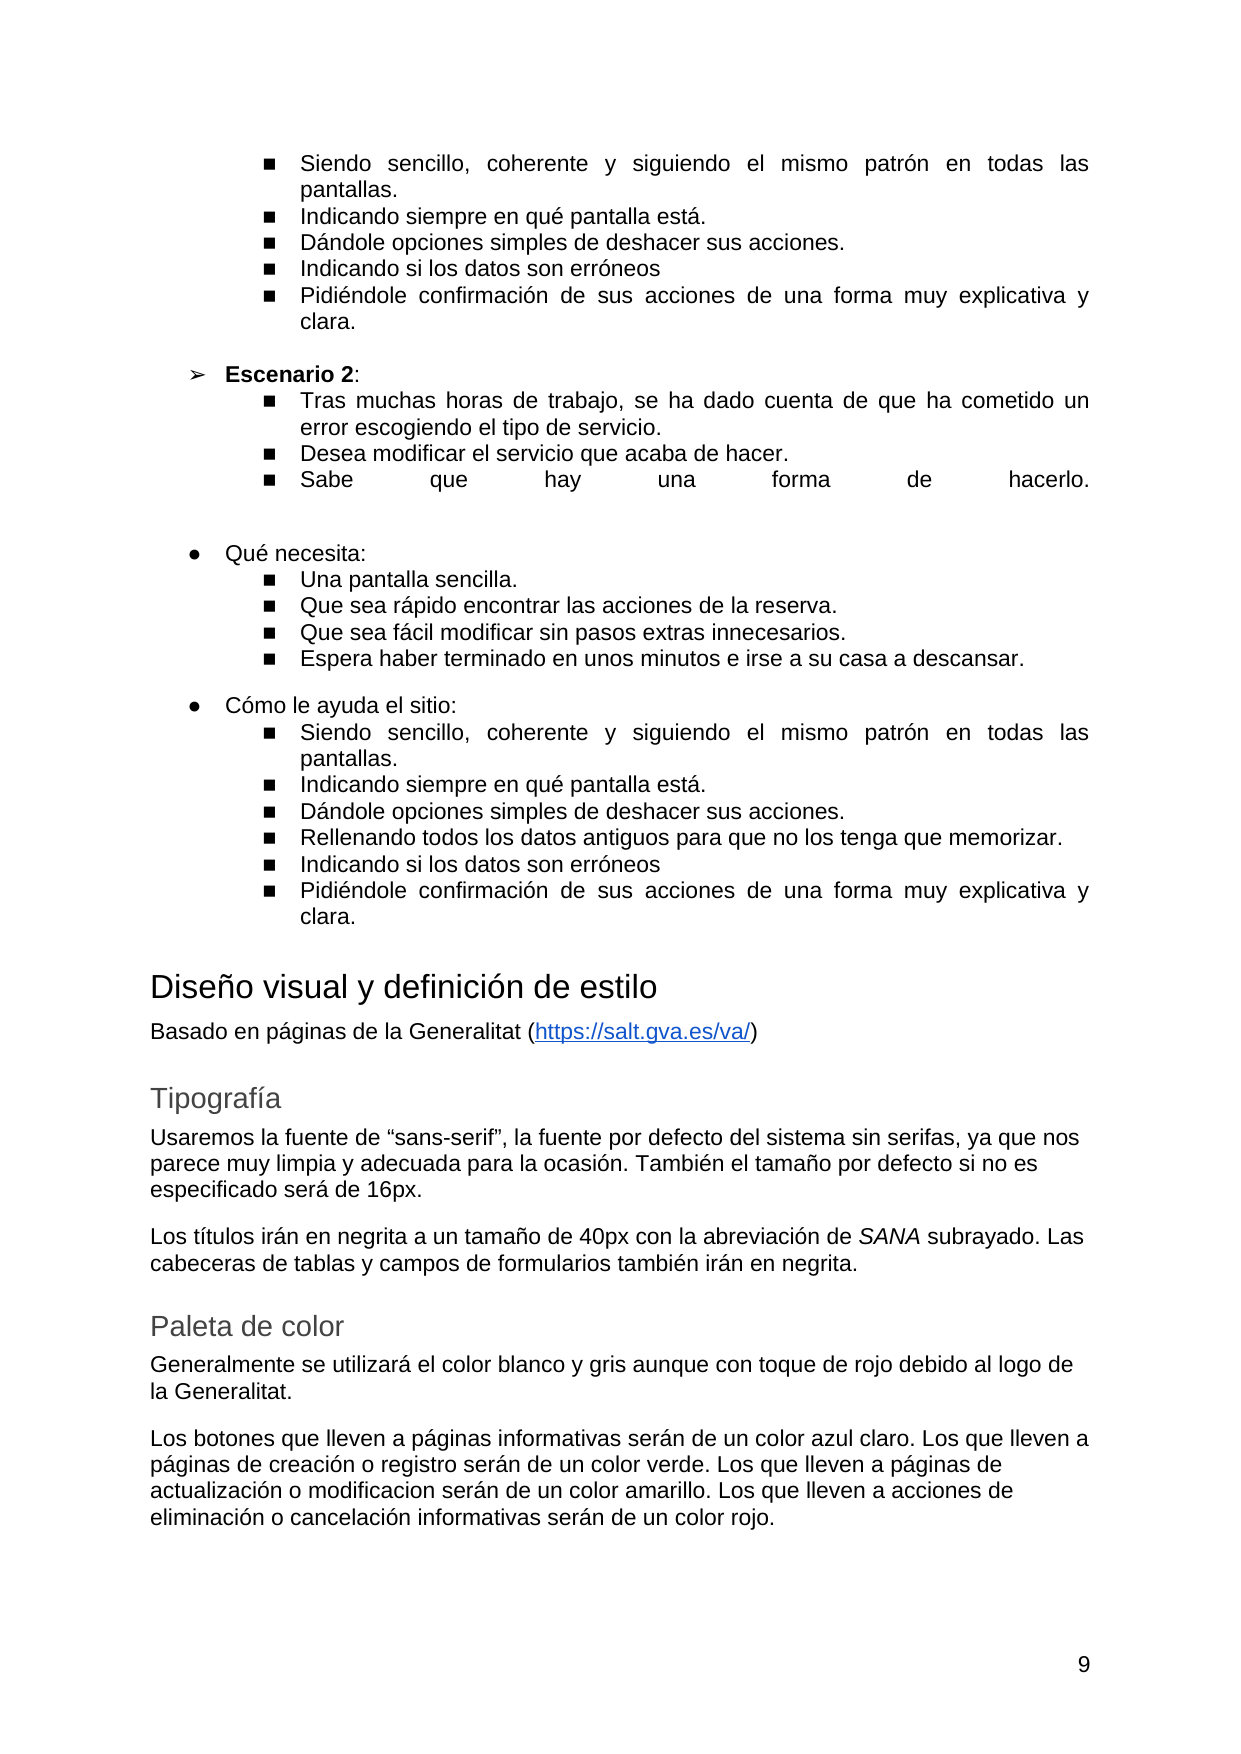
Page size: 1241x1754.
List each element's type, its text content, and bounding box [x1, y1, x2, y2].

list Que sea rápido encontrar las acciones de la reserva. [262, 592, 1090, 619]
list Desea modificar el servicio que acaba de hacer. [262, 440, 1090, 466]
list Una pantalla sencilla. [262, 566, 1090, 592]
list Escenario 2: [187, 361, 1090, 387]
list Indicando siempre en qué pantalla está. [262, 771, 1090, 798]
list Siendo sencillo, coherente y siguiendo el mismo patrón en todas las pantallas. [262, 719, 1090, 771]
subtitle Tipografía [150, 1082, 1090, 1115]
list Siendo sencillo, coherente y siguiendo el mismo patrón en todas las pantallas. [262, 150, 1090, 203]
list Sabe que hay una forma de hacerlo. [262, 466, 1090, 519]
text Los botones que lleven a páginas informativas serán de un color azul claro. Los que lleven a páginas de creación o registro serán de un color verde. Los que lleven a páginas de actualización o modificacion serán de un color amarillo. Los que lleven a acciones de eliminación o cancelación informativas serán de un color rojo. [150, 1425, 1090, 1530]
list Dándole opciones simples de deshacer sus acciones. [262, 229, 1090, 255]
list Espera haber terminado en unos minutos e irse a su casa a descansar. [262, 645, 1090, 672]
list Pidiéndole confirmación de sus acciones de una forma muy explicativa y clara. [262, 282, 1090, 334]
list Qué necesita: [187, 540, 1090, 566]
text Basado en páginas de la Generalitat (https://salt.gva.es/va/) [150, 1018, 1090, 1044]
text Los títulos irán en negrita a un tamaño de 40px con la abreviación de SANA subrayado. Las cabeceras de tablas y campos de formularios también irán en negrita. [150, 1223, 1090, 1276]
list Indicando siempre en qué pantalla está. [262, 203, 1090, 229]
text Usaremos la fuente de “sans-serif”, la fuente por defecto del sistema sin serifas, ya que nos parece muy limpia y adecuada para la ocasión. También el tamaño por defecto si no es especificado será de 16px. [150, 1123, 1090, 1202]
list Dándole opciones simples de deshacer sus acciones. [262, 798, 1090, 824]
list Cómo le ayuda el sitio: [187, 692, 1090, 719]
list Tras muchas horas de trabajo, se ha dado cuenta de que ha cometido un error escogiendo el tipo de servicio. [262, 387, 1090, 440]
subtitle Paleta de color [150, 1309, 1090, 1343]
subtitle Diseño visual y definición de estilo [150, 967, 1090, 1006]
list Rellenando todos los datos antiguos para que no los tenga que memorizar. [262, 824, 1090, 851]
list Indicando si los datos son erróneos [262, 255, 1090, 282]
text Generalmente se utilizará el color blanco y gris aunque con toque de rojo debido al logo de la Generalitat. [150, 1351, 1090, 1404]
list Pidiéndole confirmación de sus acciones de una forma muy explicativa y clara. [262, 877, 1090, 929]
list Indicando si los datos son erróneos [262, 851, 1090, 877]
list Que sea fácil modificar sin pasos extras innecesarios. [262, 619, 1090, 645]
